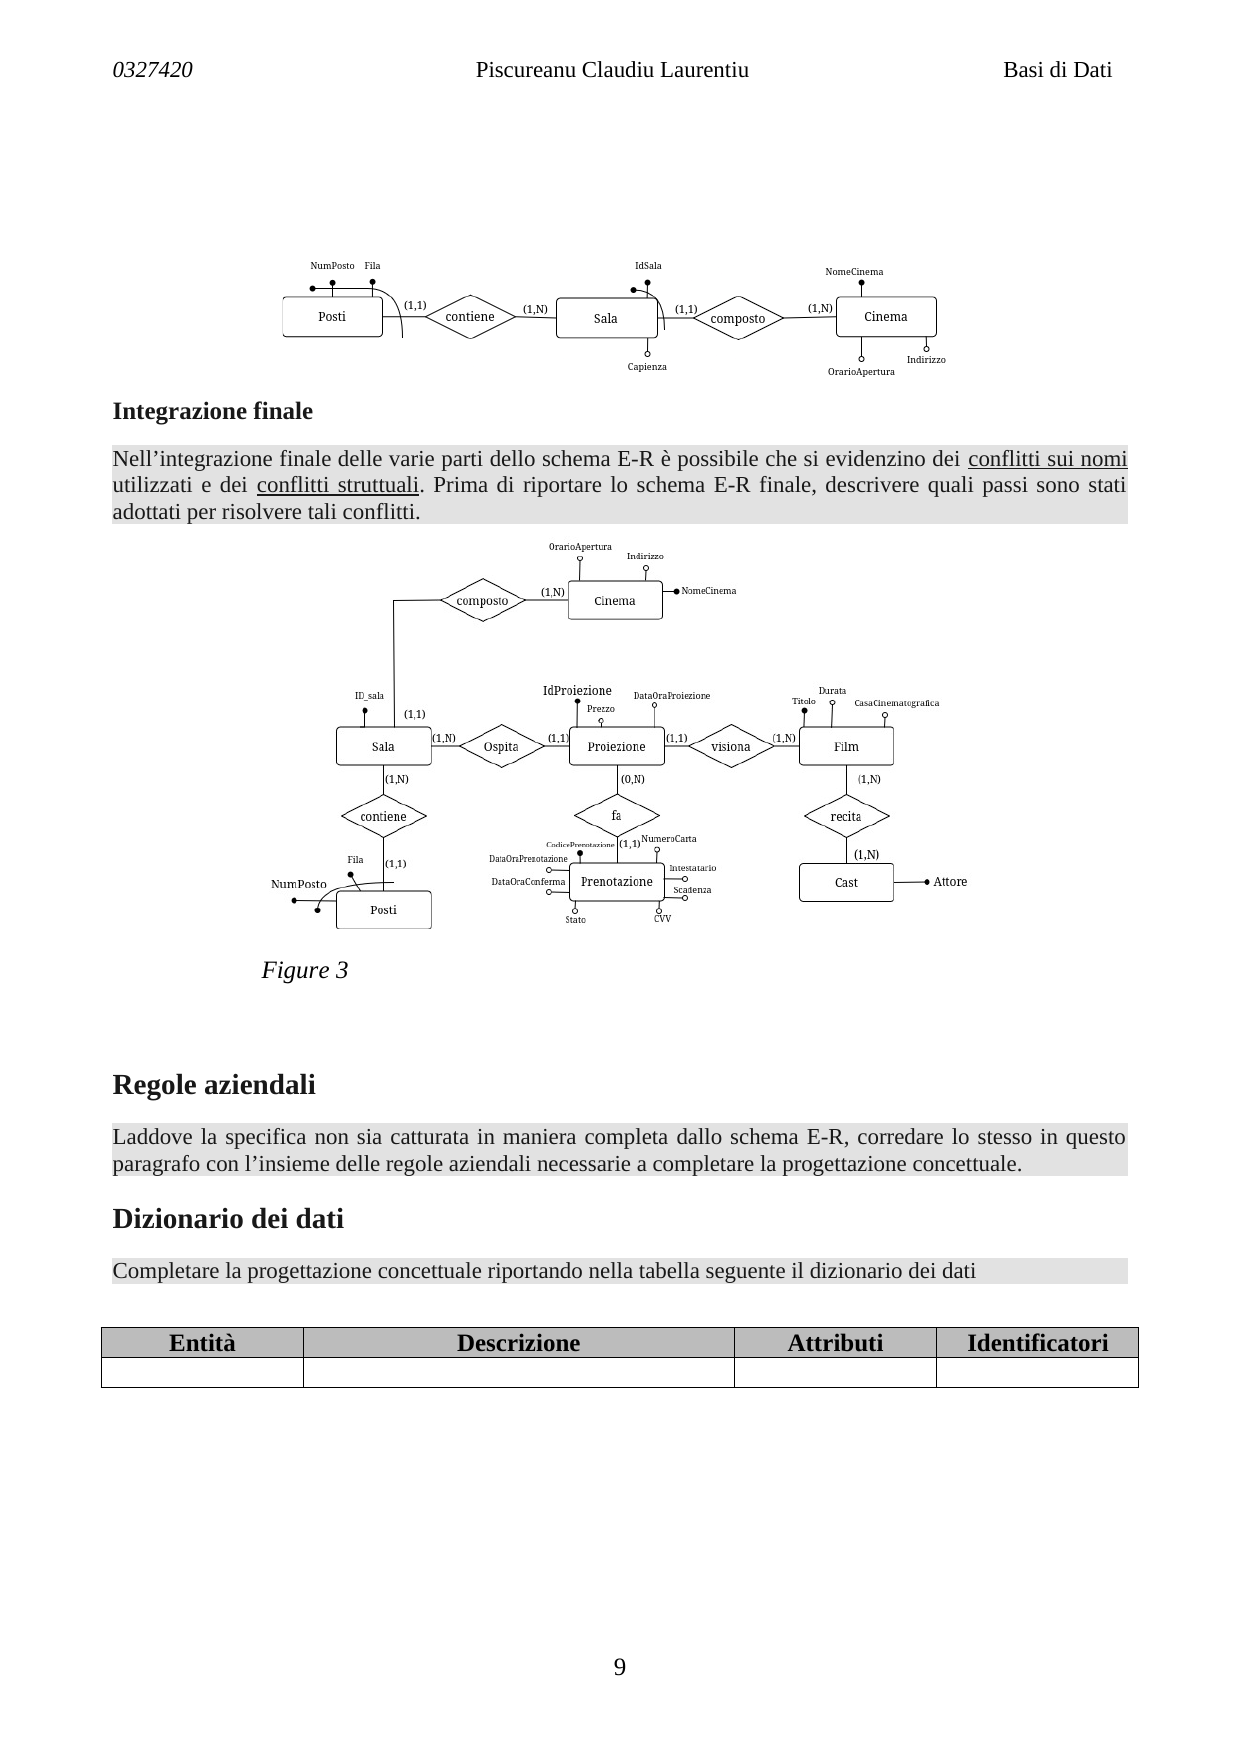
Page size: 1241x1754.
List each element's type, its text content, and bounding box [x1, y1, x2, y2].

text Figure 3 [261, 929, 979, 984]
table_cell [102, 1358, 303, 1387]
picture [261, 536, 979, 929]
subtitle Integrazione finale [112, 396, 1128, 424]
text Laddove la specifica non sia catturata in maniera completa dallo schema E-R, corredare lo stesso in questo paragrafo con l’insieme delle regole aziendali necessarie a completare la progettazione concettuale. [112, 1123, 1128, 1176]
table_header Entità [102, 1328, 303, 1357]
table_header Descrizione [304, 1328, 734, 1357]
subtitle Regole aziendali [112, 1067, 1128, 1100]
table_cell [304, 1358, 734, 1387]
table_cell [937, 1358, 1138, 1387]
subtitle Dizionario dei dati [112, 1201, 1128, 1234]
table_header Identificatori [937, 1328, 1138, 1357]
text Completare la progettazione concettuale riportando nella tabella seguente il dizionario dei dati [112, 1258, 1128, 1284]
text Nell’integrazione finale delle varie parti dello schema E-R è possibile che si evidenzino dei conflitti sui nomi utilizzati e dei conflitti struttuali. Prima di riportare lo schema E-R finale, descrivere quali passi sono stati adottati per risolvere tali conflitti. [112, 445, 1128, 524]
picture [282, 255, 958, 381]
table_cell [735, 1358, 936, 1387]
table_header Attributi [735, 1328, 936, 1357]
